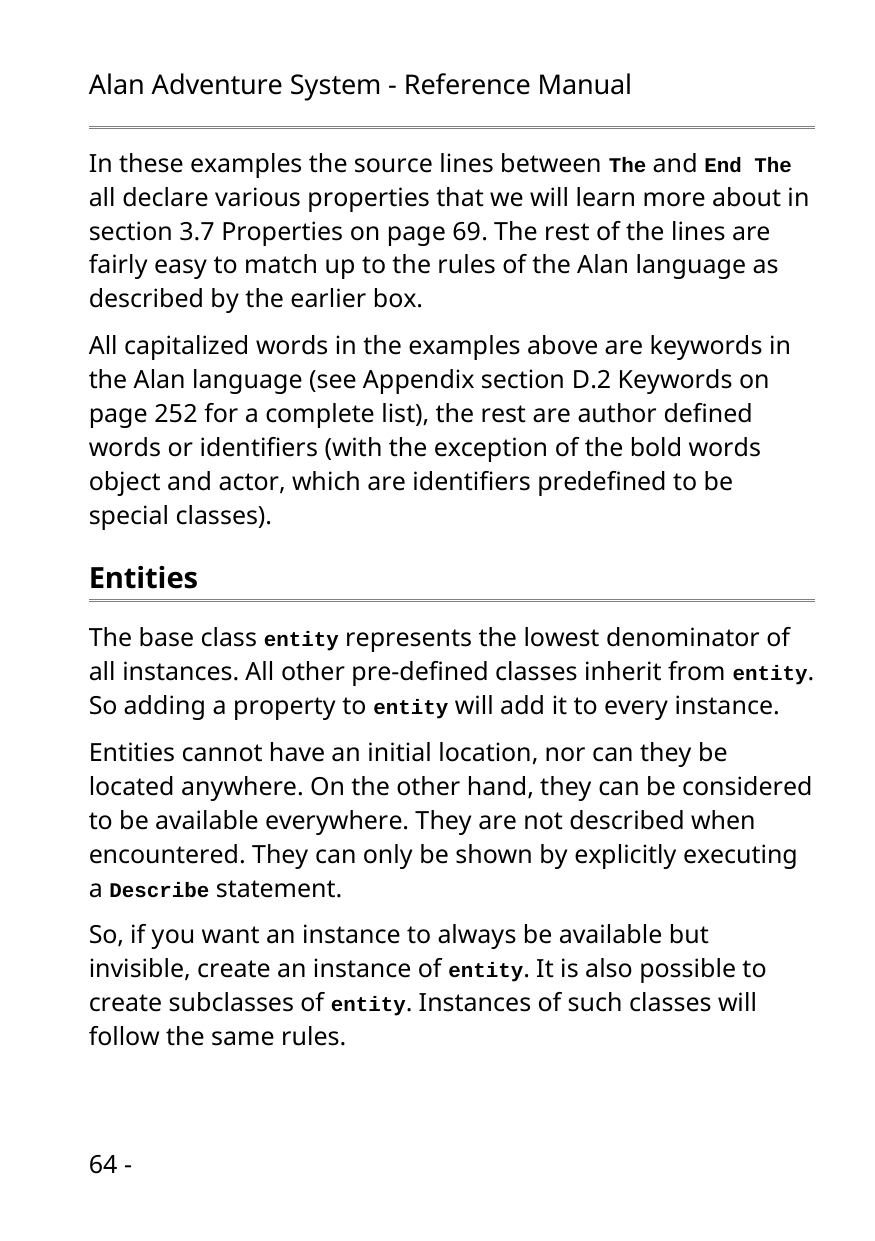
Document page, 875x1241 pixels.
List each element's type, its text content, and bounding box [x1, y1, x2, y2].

subtitle Entities [88, 557, 815, 601]
text All capitalized words in the examples above are keywords in the Alan language (see Appendix section D.2 Keywords on page 199 for a complete list), the rest are author defined words or identifiers (with the exception of the bold words object and actor, which are identifiers predefined to be special classes). [88, 328, 815, 532]
text In these examples the source lines between The and End The all declare various properties that we will learn more about in section 3.7 Properties on page 53. The rest of the lines are fairly easy to match up to the rules of the Alan language as described by the earlier box. [88, 146, 815, 315]
text The base class entity represents the lowest denominator of all instances. All other pre-defined classes inherit from entity. So adding a property to entity will add it to every instance. [88, 620, 815, 722]
text Entities cannot have an initial location, nor can they be located anywhere. On the other hand, they can be considered to be available everywhere. They are not described when encountered. They can only be shown by explicitly executing a Describe statement. [88, 735, 815, 904]
text So, if you want an instance to always be available but invisible, create an instance of entity. It is also possible to create subclasses of entity. Instances of such classes will follow the same rules. [88, 917, 815, 1053]
